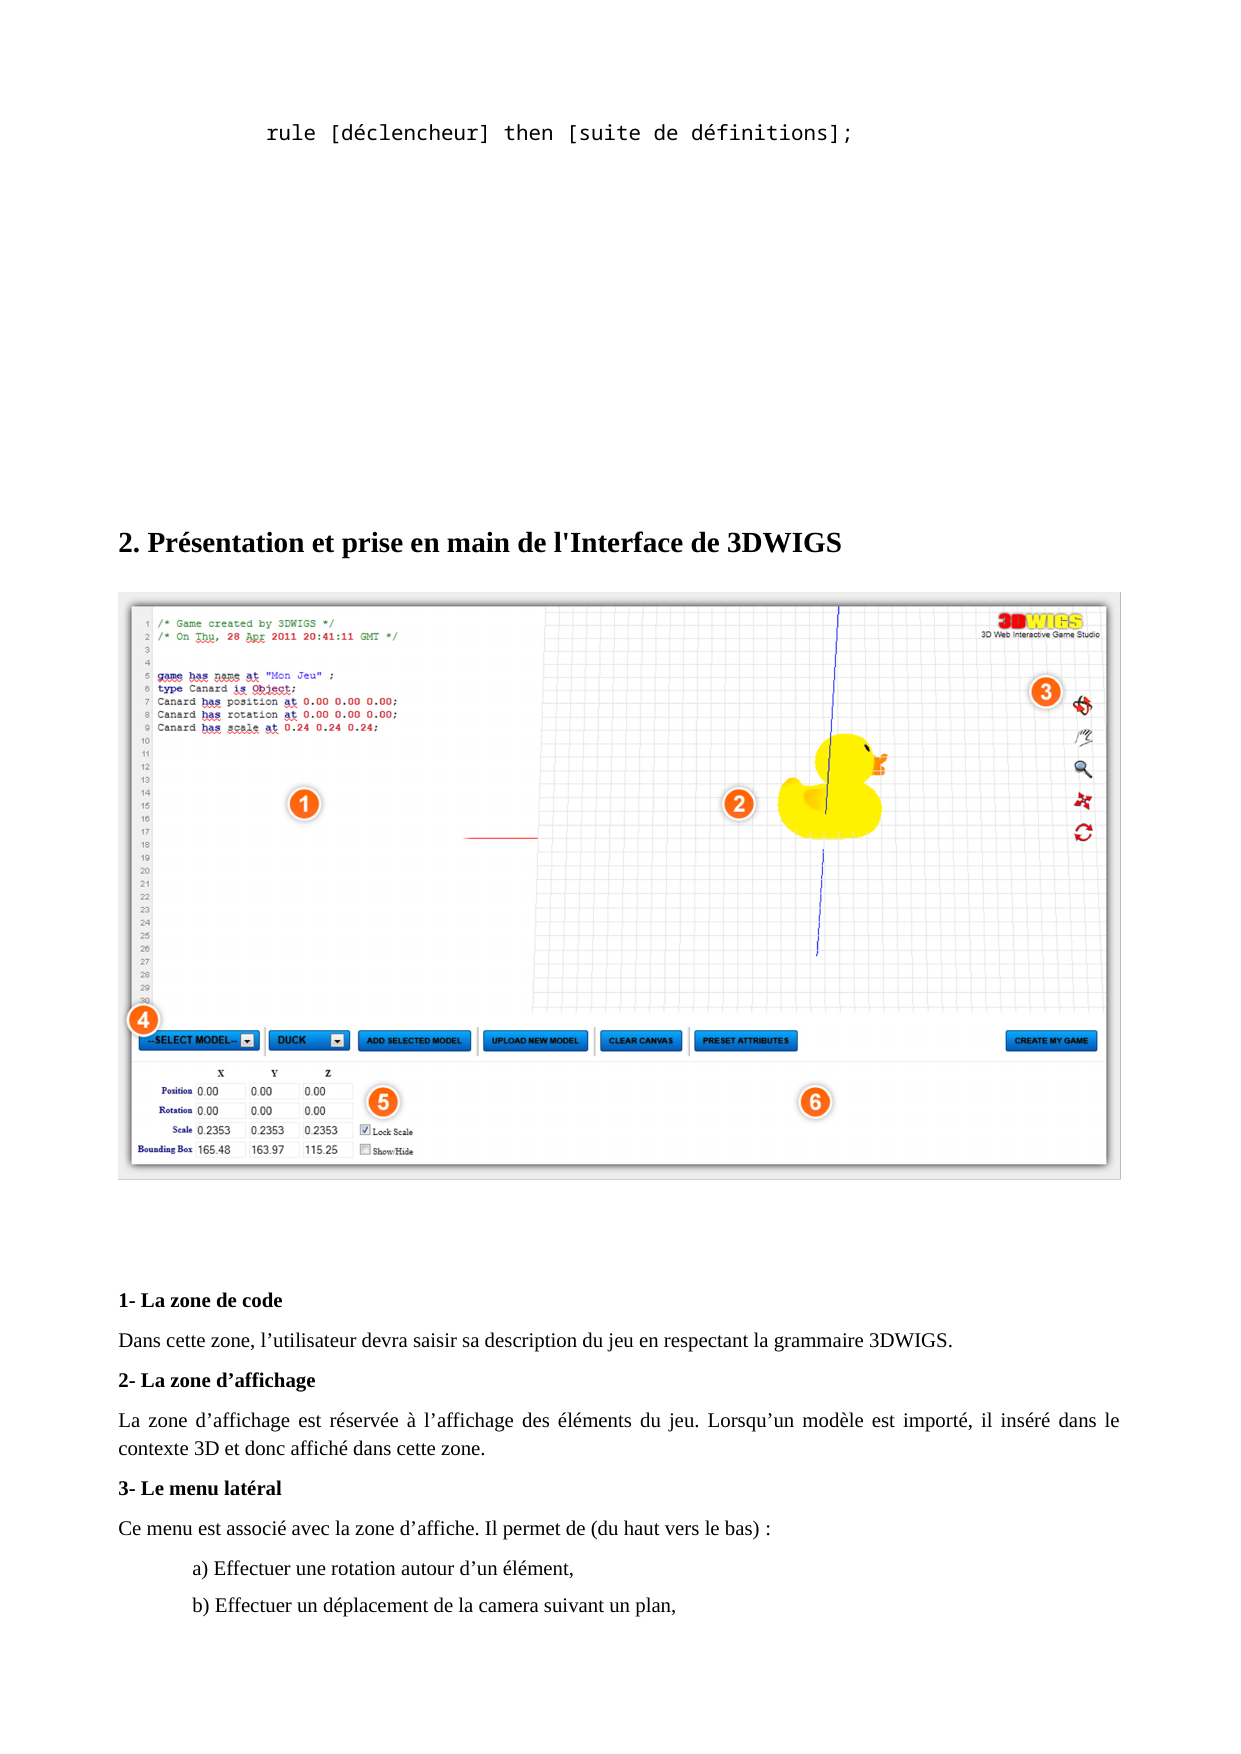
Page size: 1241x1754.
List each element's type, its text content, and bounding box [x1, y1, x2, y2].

text 2. Présentation et prise en main de l'Interface de 3DWIGS [118, 525, 1122, 559]
picture [118, 592, 1123, 1259]
text La zone d’affichage est réservée à l’affichage des éléments du jeu. Lorsqu’un modèle est importé, il inséré dans le contexte 3D et donc affiché dans cette zone. [118, 1408, 1122, 1460]
text a) Effectuer une rotation autour d’un élément, [118, 1556, 1122, 1580]
text b) Effectuer un déplacement de la camera suivant un plan, [118, 1592, 1122, 1617]
text rule [déclencheur] then [suite de définitions]; [118, 118, 1122, 147]
text 3- Le menu latéral [118, 1476, 1122, 1500]
text 1- La zone de code [118, 1288, 1122, 1312]
text Ce menu est associé avec la zone d’affiche. Il permet de (du haut vers le bas) : [118, 1516, 1122, 1540]
text 2- La zone d’affichage [118, 1368, 1122, 1392]
text Dans cette zone, l’utilisateur devra saisir sa description du jeu en respectant la grammaire 3DWIGS. [118, 1328, 1122, 1352]
